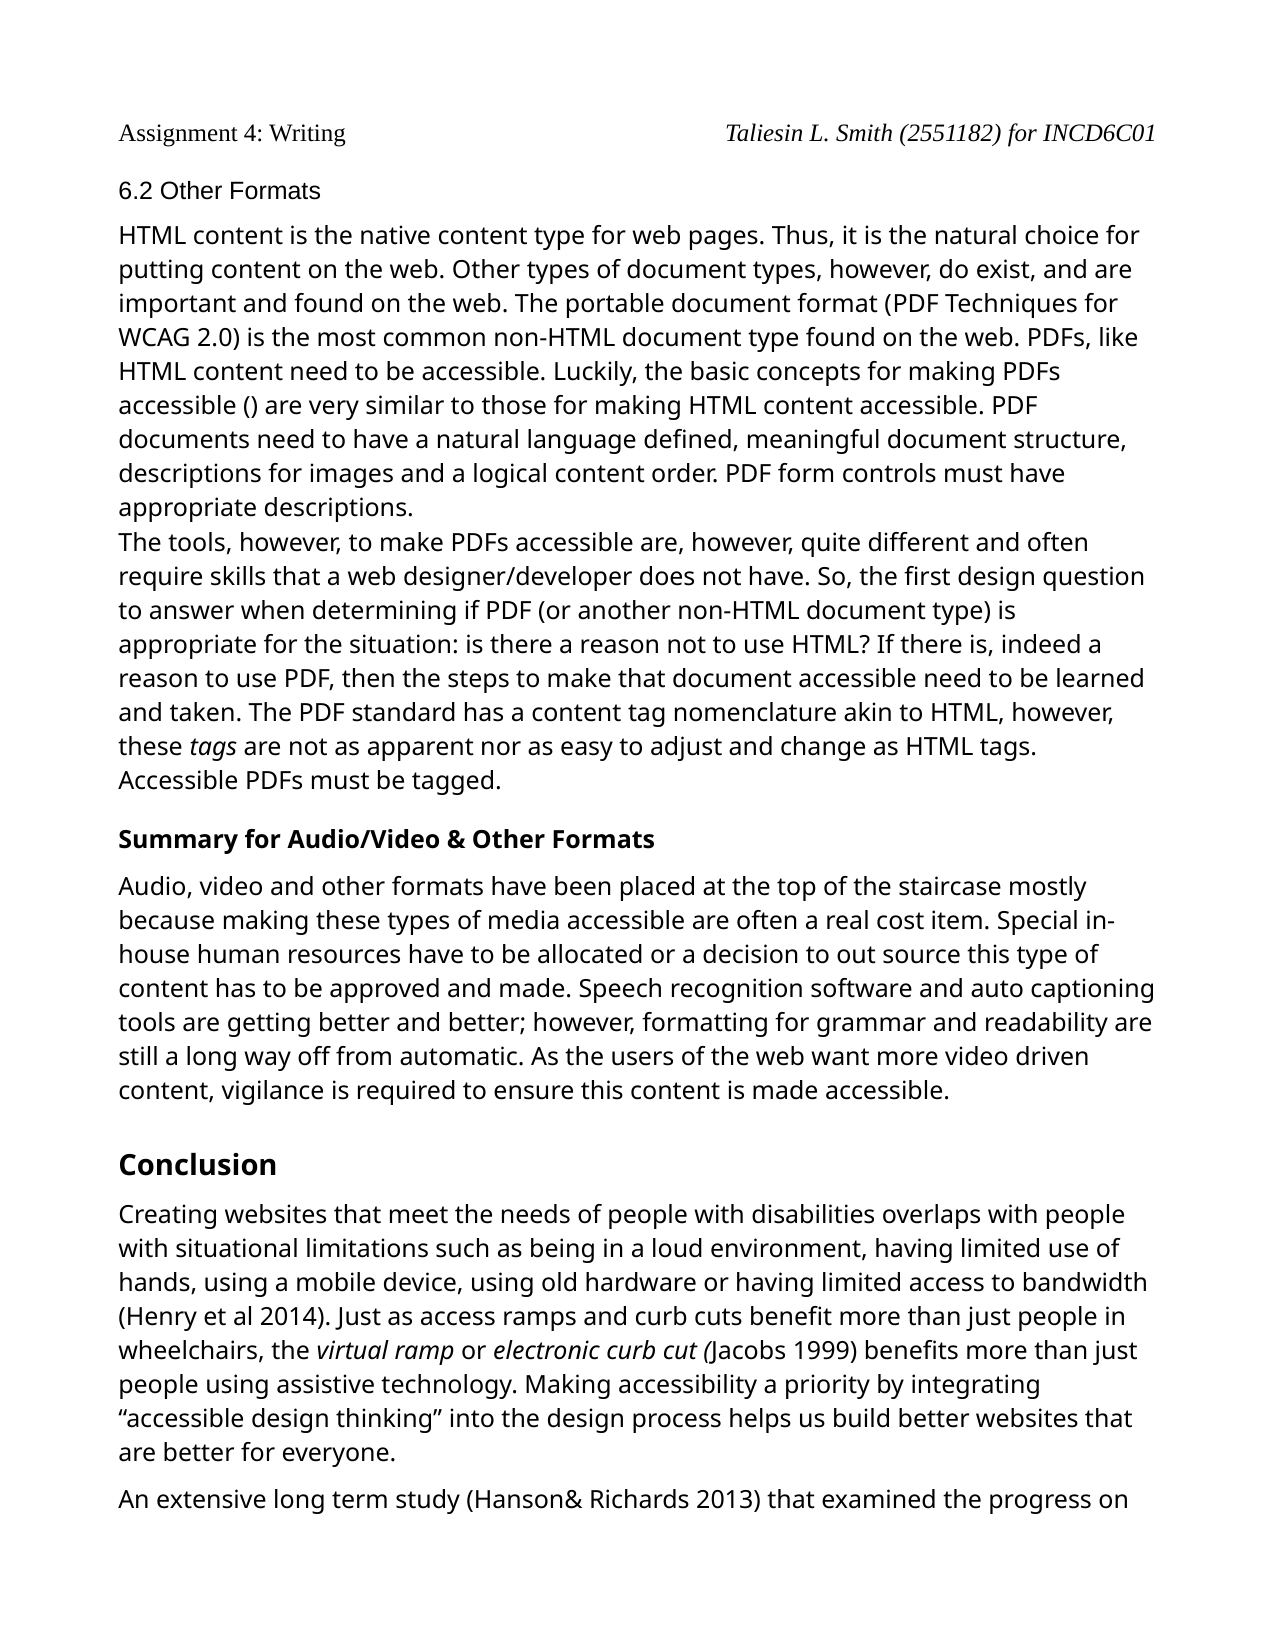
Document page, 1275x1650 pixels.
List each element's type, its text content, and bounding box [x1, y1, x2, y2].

subtitle Conclusion [118, 1144, 1157, 1184]
text An extensive long term study (Hanson& Richards 2013) that examined the progress on [118, 1481, 1157, 1515]
text Audio, video and other formats have been placed at the top of the staircase mostly because making these types of media accessible are often a real cost item. Special in-house human resources have to be allocated or a decision to out source this type of content has to be approved and made. Speech recognition software and auto captioning tools are getting better and better; however, formatting for grammar and readability are still a long way off from automatic. As the users of the web want more video driven content, vigilance is required to ensure this content is made accessible. [118, 868, 1157, 1107]
text Creating websites that meet the needs of people with disabilities overlaps with people with situational limitations such as being in a loud environment, having limited use of hands, using a mobile device, using old hardware or having limited access to bandwidth (Henry et al 2014). Just as access ramps and curb cuts benefit more than just people in wheelchairs, the virtual ramp or electronic curb cut (Jacobs 1999) benefits more than just people using assistive technology. Making accessibility a priority by integrating “accessible design thinking” into the design process helps us build better websites that are better for everyone. [118, 1196, 1157, 1469]
text The tools, however, to make PDFs accessible are, however, quite different and often require skills that a web designer/developer does not have. So, the first design question to answer when determining if PDF (or another non-HTML document type) is appropriate for the situation: is there a reason not to use HTML? If there is, indeed a reason to use PDF, then the steps to make that document accessible need to be learned and taken. The PDF standard has a content tag nomenclature akin to HTML, however, these tags are not as apparent nor as easy to adjust and change as HTML tags. Accessible PDFs must be tagged. [118, 524, 1157, 797]
subtitle Summary for Audio/Video & Other Formats [118, 822, 1157, 856]
subtitle 6.2 Other Formats [118, 176, 1157, 205]
text HTML content is the native content type for web pages. Thus, it is the natural choice for putting content on the web. Other types of document types, however, do exist, and are important and found on the web. The portable document format (PDF Techniques for WCAG 2.0) is the most common non-HTML document type found on the web. PDFs, like HTML content need to be accessible. Luckily, the basic concepts for making PDFs accessible () are very similar to those for making HTML content accessible. PDF documents need to have a natural language defined, meaningful document structure, descriptions for images and a logical content order. PDF form controls must have appropriate descriptions. [118, 218, 1157, 524]
